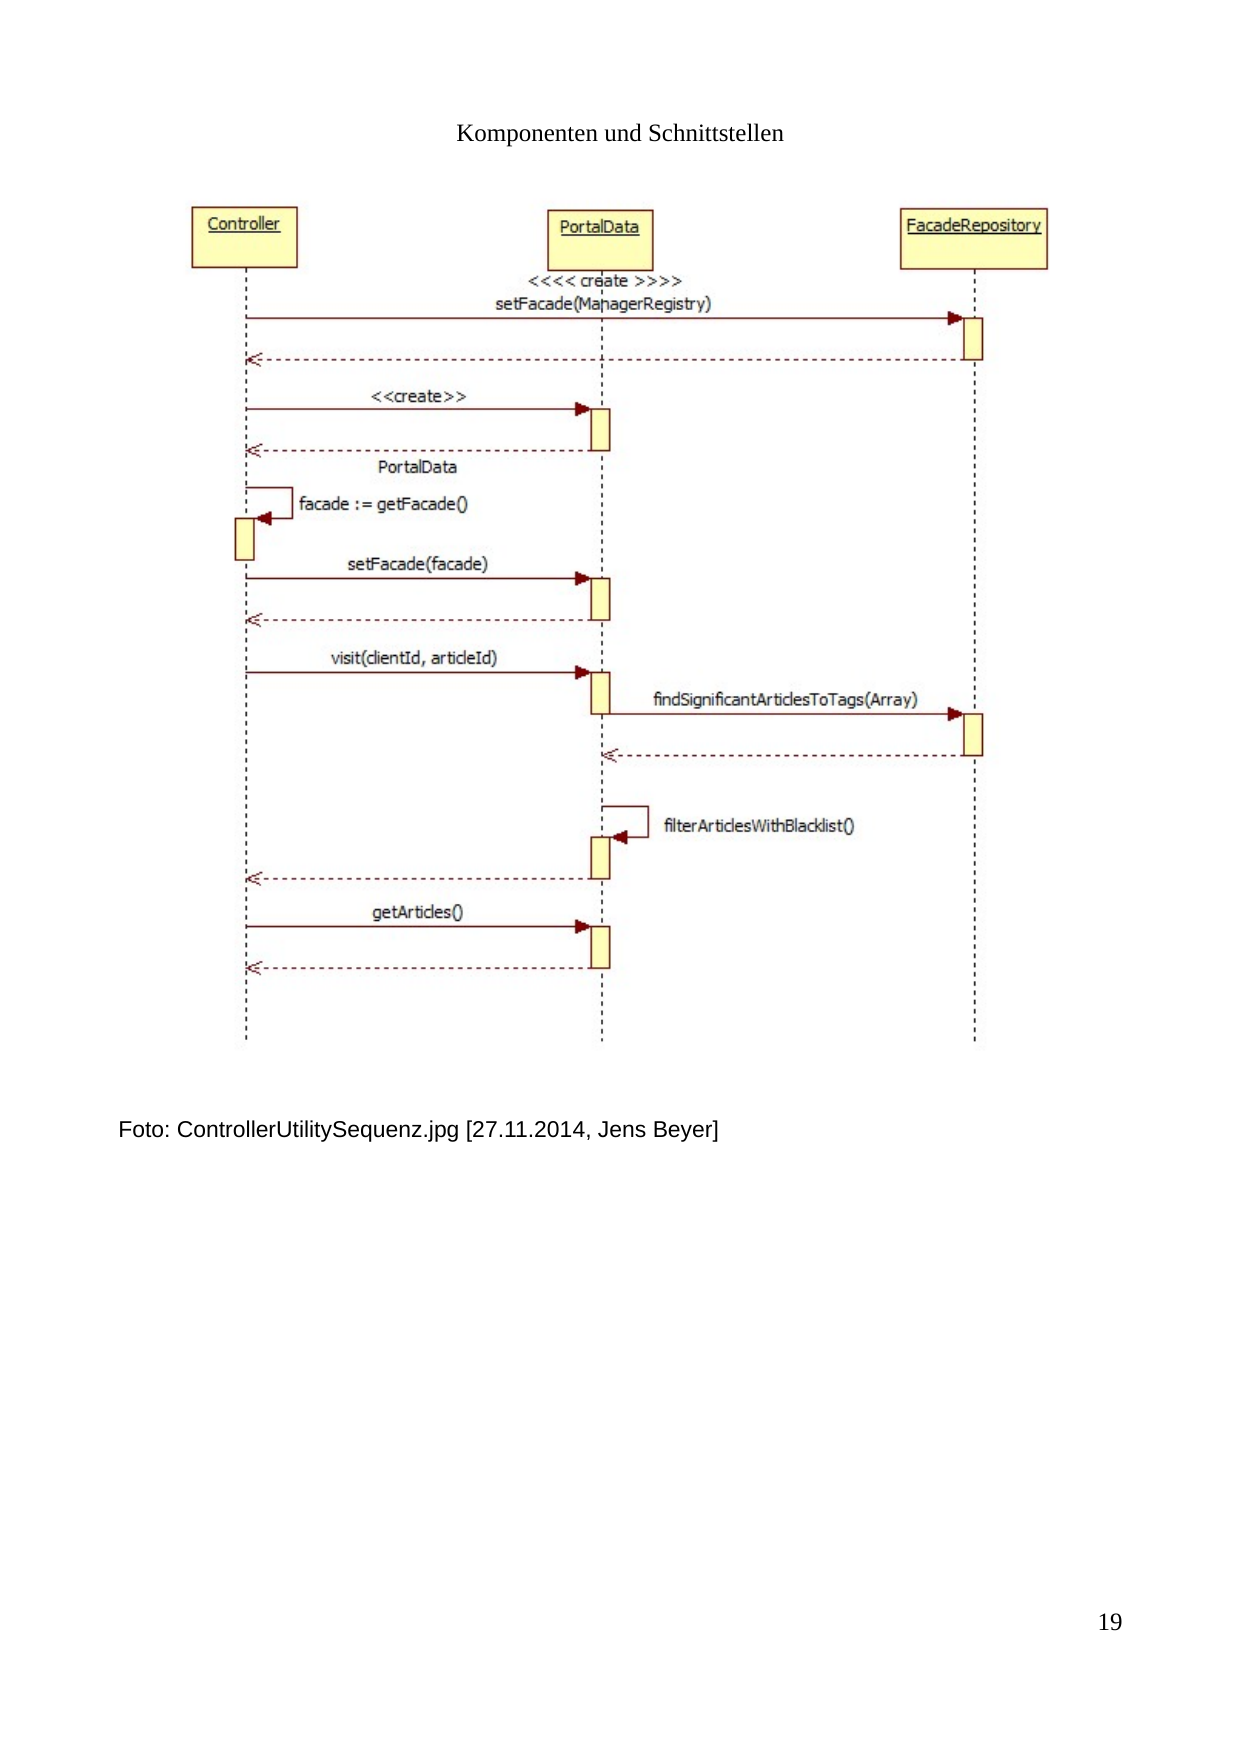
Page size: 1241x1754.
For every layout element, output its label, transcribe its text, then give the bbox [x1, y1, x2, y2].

picture [161, 176, 1079, 1077]
text Foto: ControllerUtilitySequenz.jpg [27.11.2014, Jens Beyer] [118, 1116, 1122, 1142]
